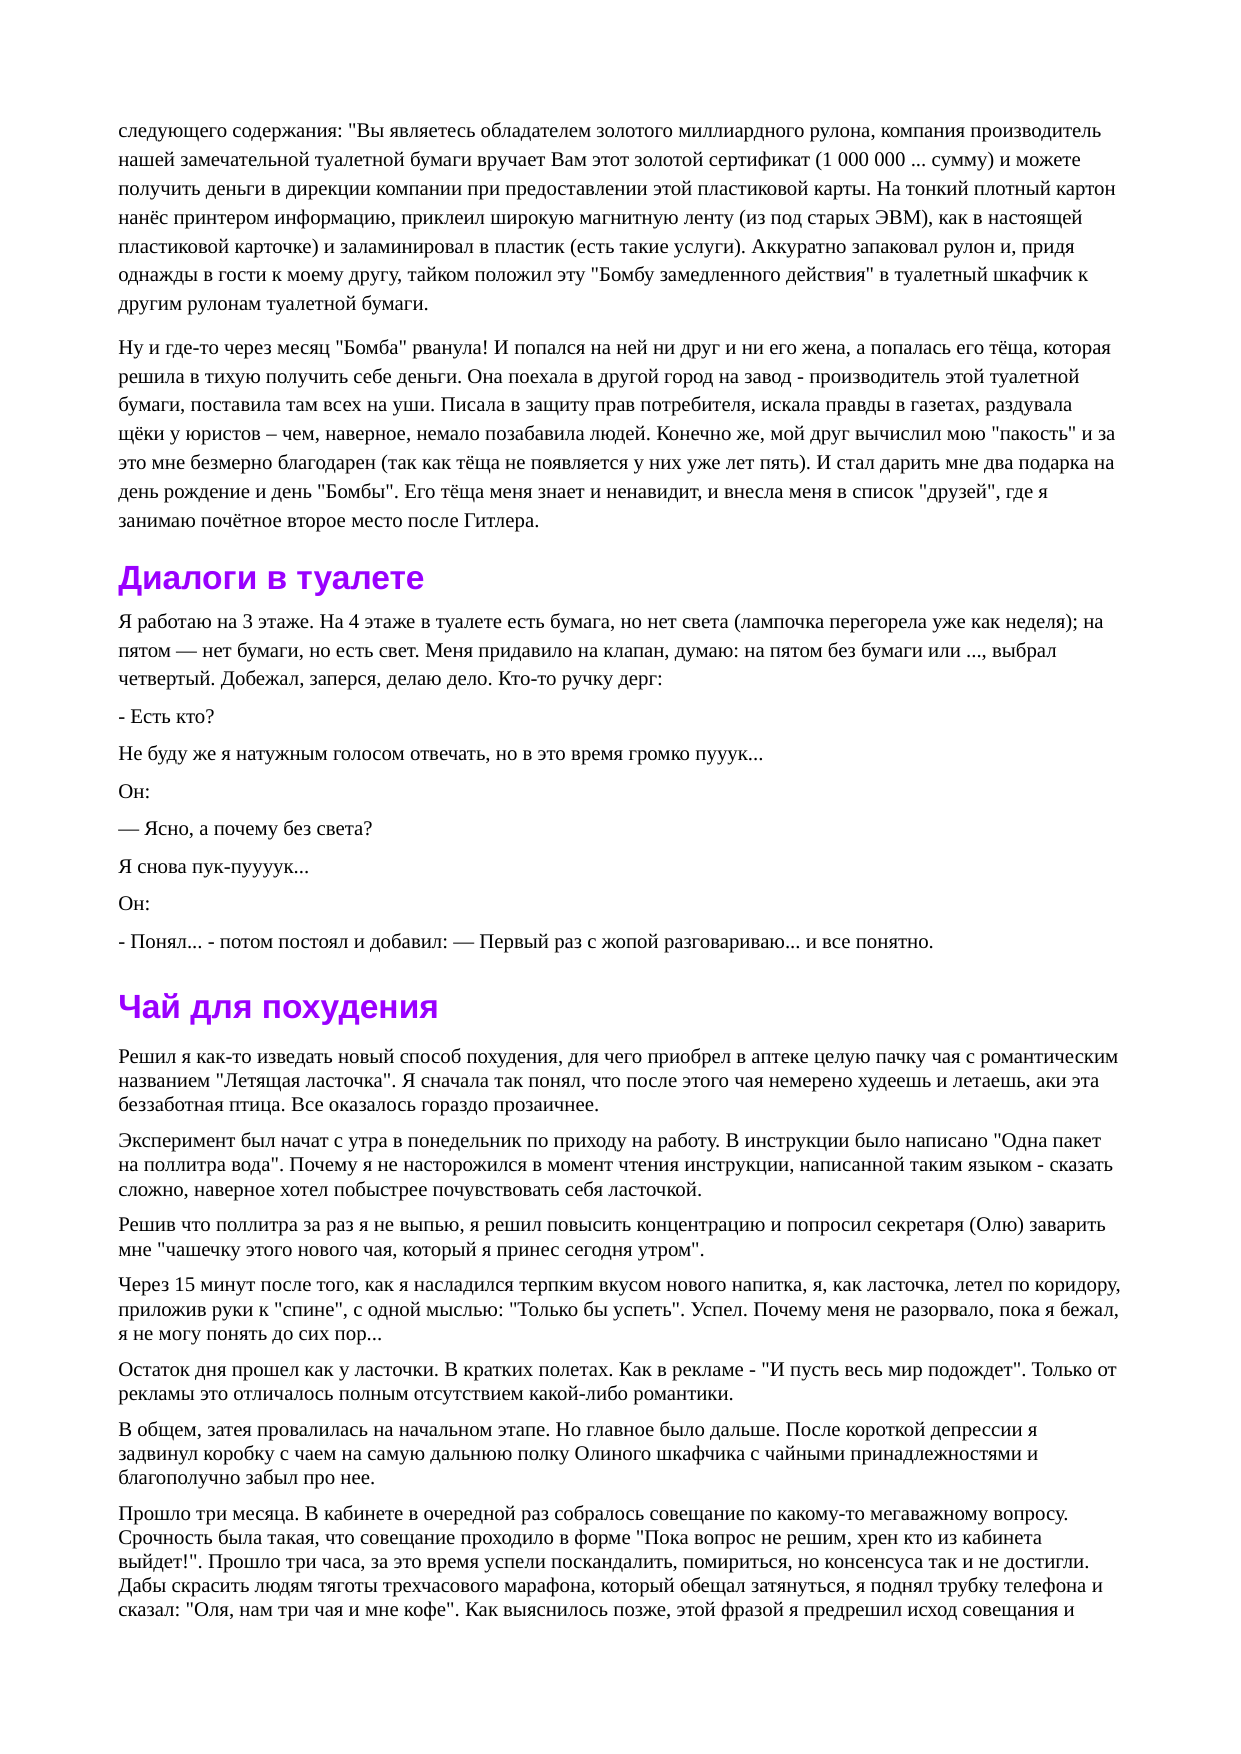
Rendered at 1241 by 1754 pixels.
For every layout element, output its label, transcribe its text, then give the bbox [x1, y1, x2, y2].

text Решив что поллитра за раз я не выпью, я решил повысить концентрацию и попросил секретаря (Олю) заварить мне "чашечку этого нового чая, который я принес сегодня утром". [118, 1212, 1122, 1261]
text Остаток дня прошел как у ласточки. В кратких полетах. Как в рекламе - "И пусть весь мир подождет". Только от рекламы это отличалось полным отсутствием какой-либо романтики. [118, 1356, 1122, 1404]
text Он: [118, 891, 1122, 915]
text Hе буду же я натужным голосом отвечать, но в это время громко пууук... [118, 741, 1122, 765]
text В общем, затея провалилась на начальном этапе. Но главное было дальше. После короткой депрессии я задвинул коробку с чаем на самую дальнюю полку Олиного шкафчика с чайными принадлежностями и благополучно забыл про нее. [118, 1416, 1122, 1489]
text следующего содержания: "Вы являетесь обладателем золотого миллиардного рулона, компания производитель нашей замечательной туалетной бумаги вручает Вам этот золотой сертификат (1 000 000 ... сумму) и можете получить деньги в дирекции компании при предоставлении этой пластиковой карты. На тонкий плотный картон нанёс принтером информацию, приклеил широкую магнитную ленту (из под старых ЭВМ), как в настоящей пластиковой карточке) и заламинировал в пластик (есть такие услуги). Аккуратно запаковал рулон и, придя однажды в гости к моему другу, тайком положил эту "Бомбу замедленного действия" в туалетный шкафчик к другим рулонам туалетной бумаги. [118, 118, 1122, 315]
subtitle Диалоги в туалете [118, 557, 1122, 596]
text - Есть кто? [118, 704, 1122, 728]
text Решил я как-то изведать новый способ похудения, для чего приобрел в аптеке целую пачку чая с романтическим названием "Летящая ласточка". Я сначала так понял, что после этого чая немерено худеешь и летаешь, аки эта беззаботная птица. Все оказалось гораздо прозаичнее. [118, 1044, 1122, 1116]
text Через 15 минут после того, как я насладился терпким вкусом нового напитка, я, как ласточка, летел по коридору, приложив руки к "спине", с одной мыслью: "Только бы успеть". Успел. Почему меня не разорвало, пока я бежал, я не могу понять до сих пор... [118, 1272, 1122, 1344]
subtitle Чай для похудения [118, 987, 1122, 1026]
text — Ясно, а почему без света? [118, 816, 1122, 840]
text Я снова пук-пуууук... [118, 854, 1122, 878]
text Я работаю на 3 этаже. Hа 4 этаже в туалете есть бумага, но нет света (лампочка перегорела уже как неделя); на пятом — нет бумаги, но есть свет. Меня придавило на клапан, думаю: на пятом без бумаги или ..., выбрал четвертый. Добежал, заперся, делаю дело. Кто-то ручку дерг: [118, 609, 1122, 690]
text Эксперимент был начат с утра в понедельник по приходу на работу. В инструкции было написано "Одна пакет на поллитра вода". Почему я не насторожился в момент чтения инструкции, написанной таким языком - сказать сложно, наверное хотел побыстрее почувствовать себя ласточкой. [118, 1128, 1122, 1201]
text Он: [118, 779, 1122, 803]
text Прошло три месяца. В кабинете в очередной раз собралось совещание по какому-то мегаважному вопросу. Срочность была такая, что совещание проходило в форме "Пока вопрос не решим, хрен кто из кабинета выйдет!". Прошло три часа, за это время успели поскандалить, помириться, но консенсуса так и не достигли. Дабы скрасить людям тяготы трехчасового марафона, который обещал затянуться, я поднял трубку телефона и сказал: "Оля, нам три чая и мне кофе". Как выяснилось позже, этой фразой я предрешил исход совещания и [118, 1501, 1122, 1621]
text - Понял... - потом постоял и добавил: — Первый раз с жопой разговариваю... и все понятно. [118, 929, 1122, 953]
text Ну и где-то через месяц "Бомба" рванула! И попался на ней ни друг и ни его жена, а попалась его тёща, которая решила в тихую получить себе деньги. Она поехала в другой город на завод - производитель этой туалетной бумаги, поставила там всех на уши. Писала в защиту прав потребителя, искала правды в газетах, раздувала щёки у юристов – чем, наверное, немало позабавила людей. Конечно же, мой друг вычислил мою "пакость" и за это мне безмерно благодарен (так как тёща не появляется у них уже лет пять). И стал дарить мне два подарка на день рождение и день "Бомбы". Его тёща меня знает и ненавидит, и внесла меня в список "друзей", где я занимаю почётное второе место после Гитлера. [118, 335, 1122, 532]
